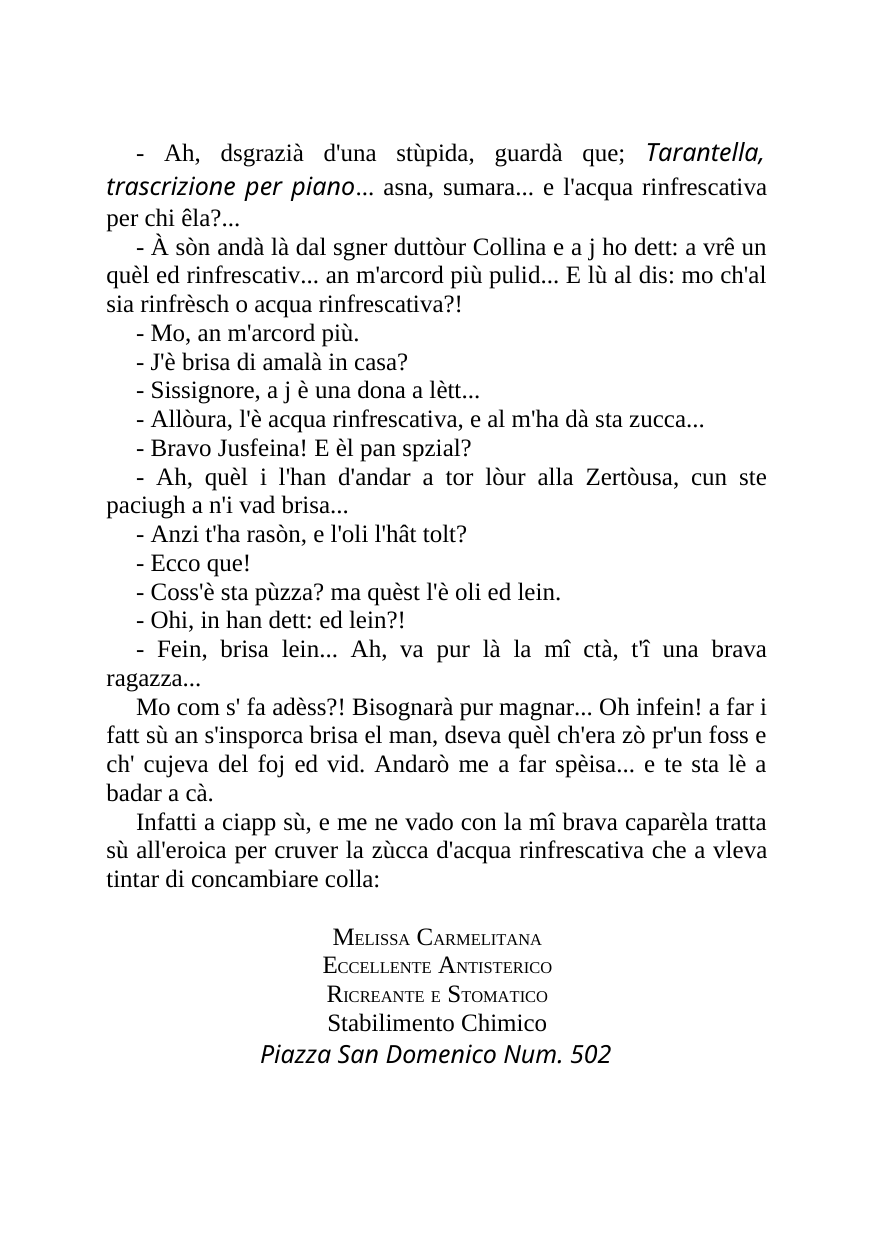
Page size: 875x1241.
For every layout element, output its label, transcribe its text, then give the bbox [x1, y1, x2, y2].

text - Allòura, l'è acqua rinfrescativa, e al m'ha dà sta zucca... [106, 404, 768, 433]
text Stabilimento Chimico [106, 1008, 768, 1037]
text Mo com s' fa adèss?! Bisognarà pur magnar... Oh infein! a far i fatt sù an s'insporca brisa el man, dseva quèl ch'era zò pr'un foss e ch' cujeva del foj ed vid. Andarò me a far spèisa... e te sta lè a badar a cà. [106, 692, 768, 807]
text - À sòn andà là dal sgner duttòur Collina e a j ho dett: a vrê un quèl ed rinfrescativ... an m'arcord più pulid... E lù al dis: mo ch'al sia rinfrèsch o acqua rinfrescativa?! [106, 232, 768, 318]
text - Ah, dsgrazià d'una stùpida, guardà que; Tarantella, trascrizione per piano... asna, sumara... e l'acqua rinfrescativa per chi êla?... [106, 135, 768, 232]
text - Ohi, in han dett: ed lein?! [106, 606, 768, 634]
text - Ecco que! [106, 548, 768, 577]
text Eccellente Antisterico [106, 951, 768, 979]
text - Anzi t'ha rasòn, e l'oli l'hât tolt? [106, 519, 768, 548]
text - Mo, an m'arcord più. [106, 318, 768, 347]
text Ricreante e Stomatico [106, 979, 768, 1008]
text - Coss'è sta pùzza? ma quèst l'è oli ed lein. [106, 577, 768, 606]
text - J'è brisa di amalà in casa? [106, 347, 768, 376]
text Melissa Carmelitana [106, 922, 768, 951]
text - Fein, brisa lein... Ah, va pur là la mî ctà, t'î una brava ragazza... [106, 634, 768, 692]
text Infatti a ciapp sù, e me ne vado con la mî brava caparèla tratta sù all'eroica per cruver la zùcca d'acqua rinfrescativa che a vleva tintar di concambiare colla: [106, 807, 768, 893]
text - Ah, quèl i l'han d'andar a tor lòur alla Zertòusa, cun ste paciugh a n'i vad brisa... [106, 462, 768, 519]
text - Bravo Jusfeina! E èl pan spzial? [106, 433, 768, 462]
text Piazza San Domenico Num. 502 [106, 1037, 768, 1071]
text - Sissignore, a j è una dona a lètt... [106, 376, 768, 404]
